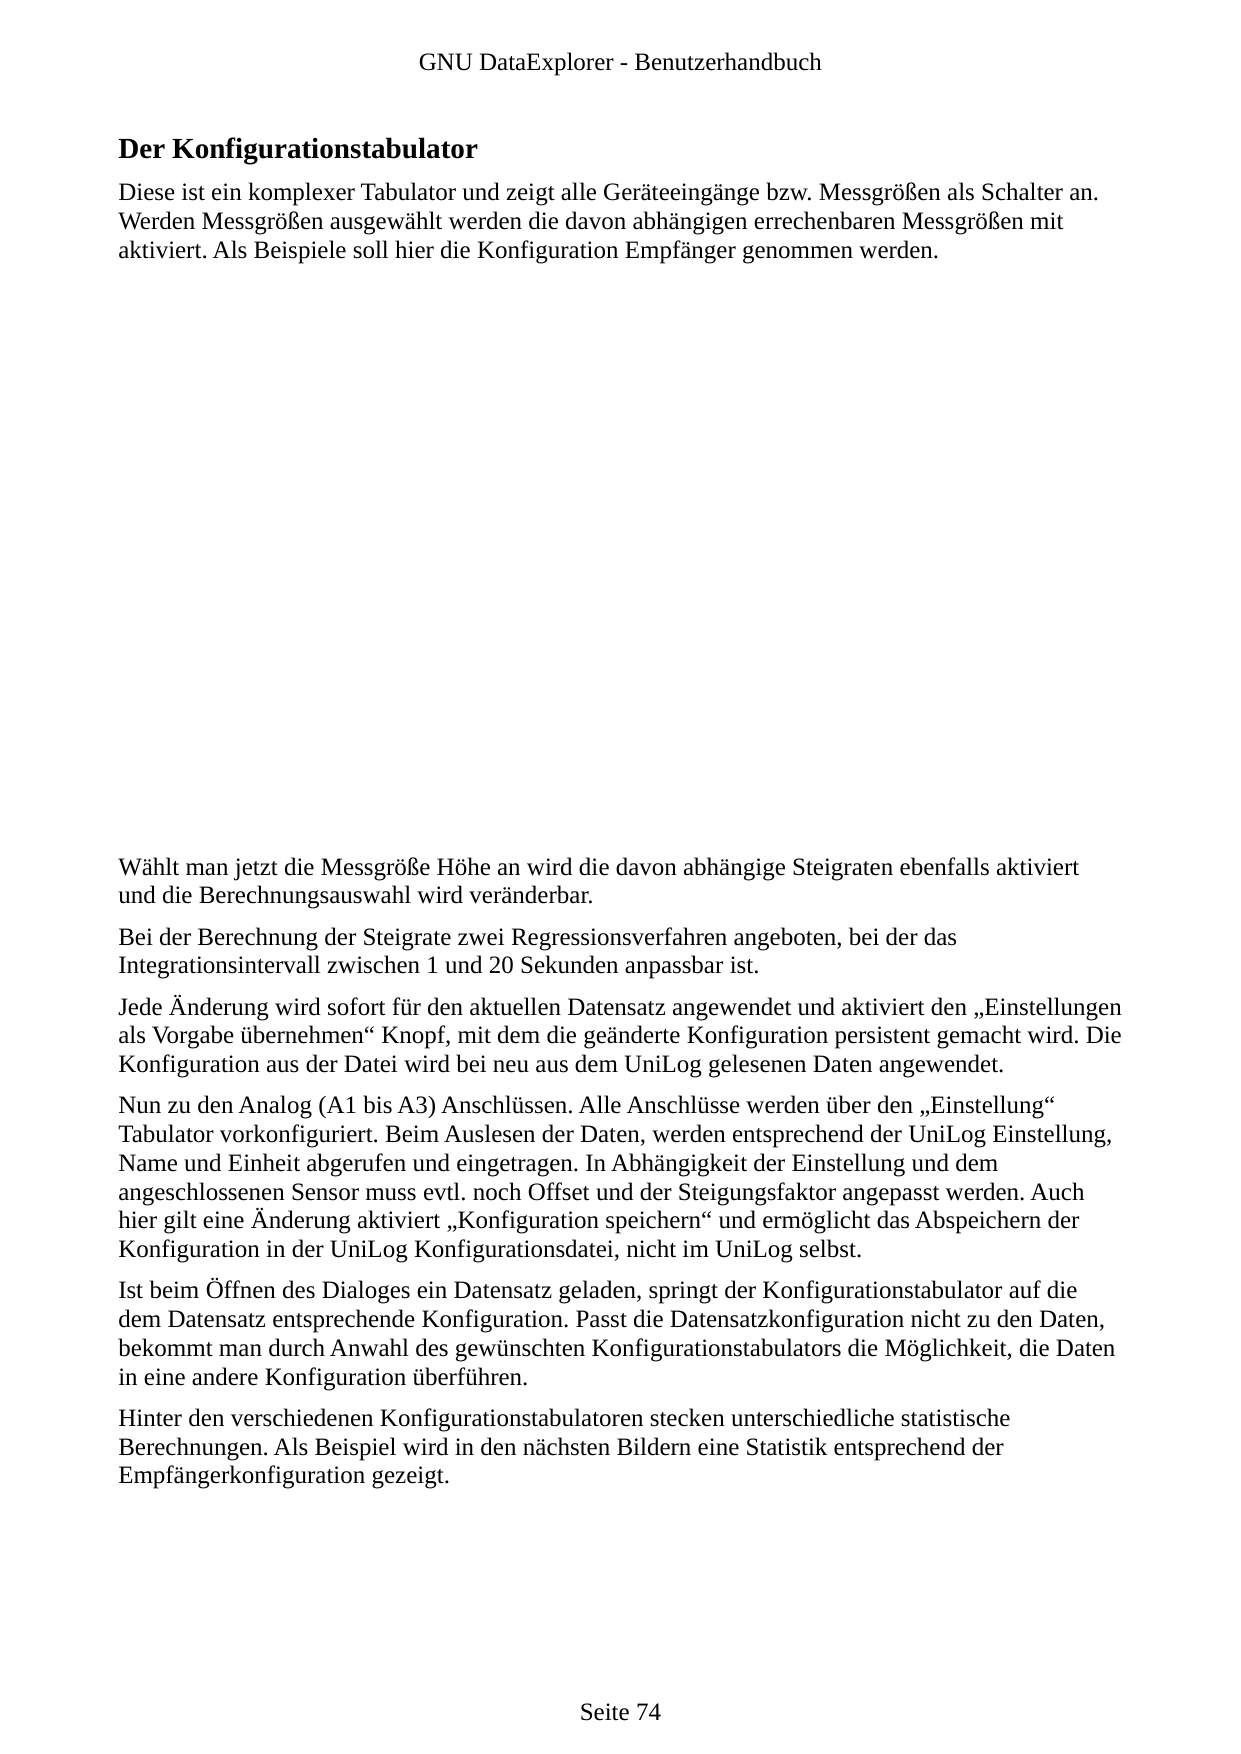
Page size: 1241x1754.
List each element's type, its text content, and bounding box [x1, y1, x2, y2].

subtitle Der Konfigurationstabulator [118, 131, 1122, 165]
text Wählt man jetzt die Messgröße Höhe an wird die davon abhängige Steigraten ebenfalls aktiviert und die Berechnungsauswahl wird veränderbar. [118, 852, 1122, 909]
text Jede Änderung wird sofort für den aktuellen Datensatz angewendet und aktiviert den „Einstellungen als Vorgabe übernehmen“ Knopf, mit dem die geänderte Konfiguration persistent gemacht wird. Die Konfiguration aus der Datei wird bei neu aus dem UniLog gelesenen Daten angewendet. [118, 992, 1122, 1078]
text Bei der Berechnung der Steigrate zwei Regressionsverfahren angeboten, bei der das Integrationsintervall zwischen 1 und 20 Sekunden anpassbar ist. [118, 922, 1122, 979]
text Diese ist ein komplexer Tabulator und zeigt alle Geräteeingänge bzw. Messgrößen als Schalter an. Werden Messgrößen ausgewählt werden die davon abhängigen errechenbaren Messgrößen mit aktiviert. Als Beispiele soll hier die Konfiguration Empfänger genommen werden. [118, 177, 1122, 263]
text Ist beim Öffnen des Dialoges ein Datensatz geladen, springt der Konfigurationstabulator auf die dem Datensatz entsprechende Konfiguration. Passt die Datensatzkonfiguration nicht zu den Daten, bekommt man durch Anwahl des gewünschten Konfigurationstabulators die Möglichkeit, die Daten in eine andere Konfiguration überführen. [118, 1276, 1122, 1391]
text Nun zu den Analog (A1 bis A3) Anschlüssen. Alle Anschlüsse werden über den „Einstellung“ Tabulator vorkonfiguriert. Beim Auslesen der Daten, werden entsprechend der UniLog Einstellung, Name und Einheit abgerufen und eingetragen. In Abhängigkeit der Einstellung und dem angeschlossenen Sensor muss evtl. noch Offset und der Steigungsfaktor angepasst werden. Auch hier gilt eine Änderung aktiviert „Konfiguration speichern“ und ermöglicht das Abspeichern der Konfiguration in der UniLog Konfigurationsdatei, nicht im UniLog selbst. [118, 1091, 1122, 1263]
text Hinter den verschiedenen Konfigurationstabulatoren stecken unterschiedliche statistische Berechnungen. Als Beispiel wird in den nächsten Bildern eine Statistik entsprechend der Empfängerkonfiguration gezeigt. [118, 1403, 1122, 1489]
